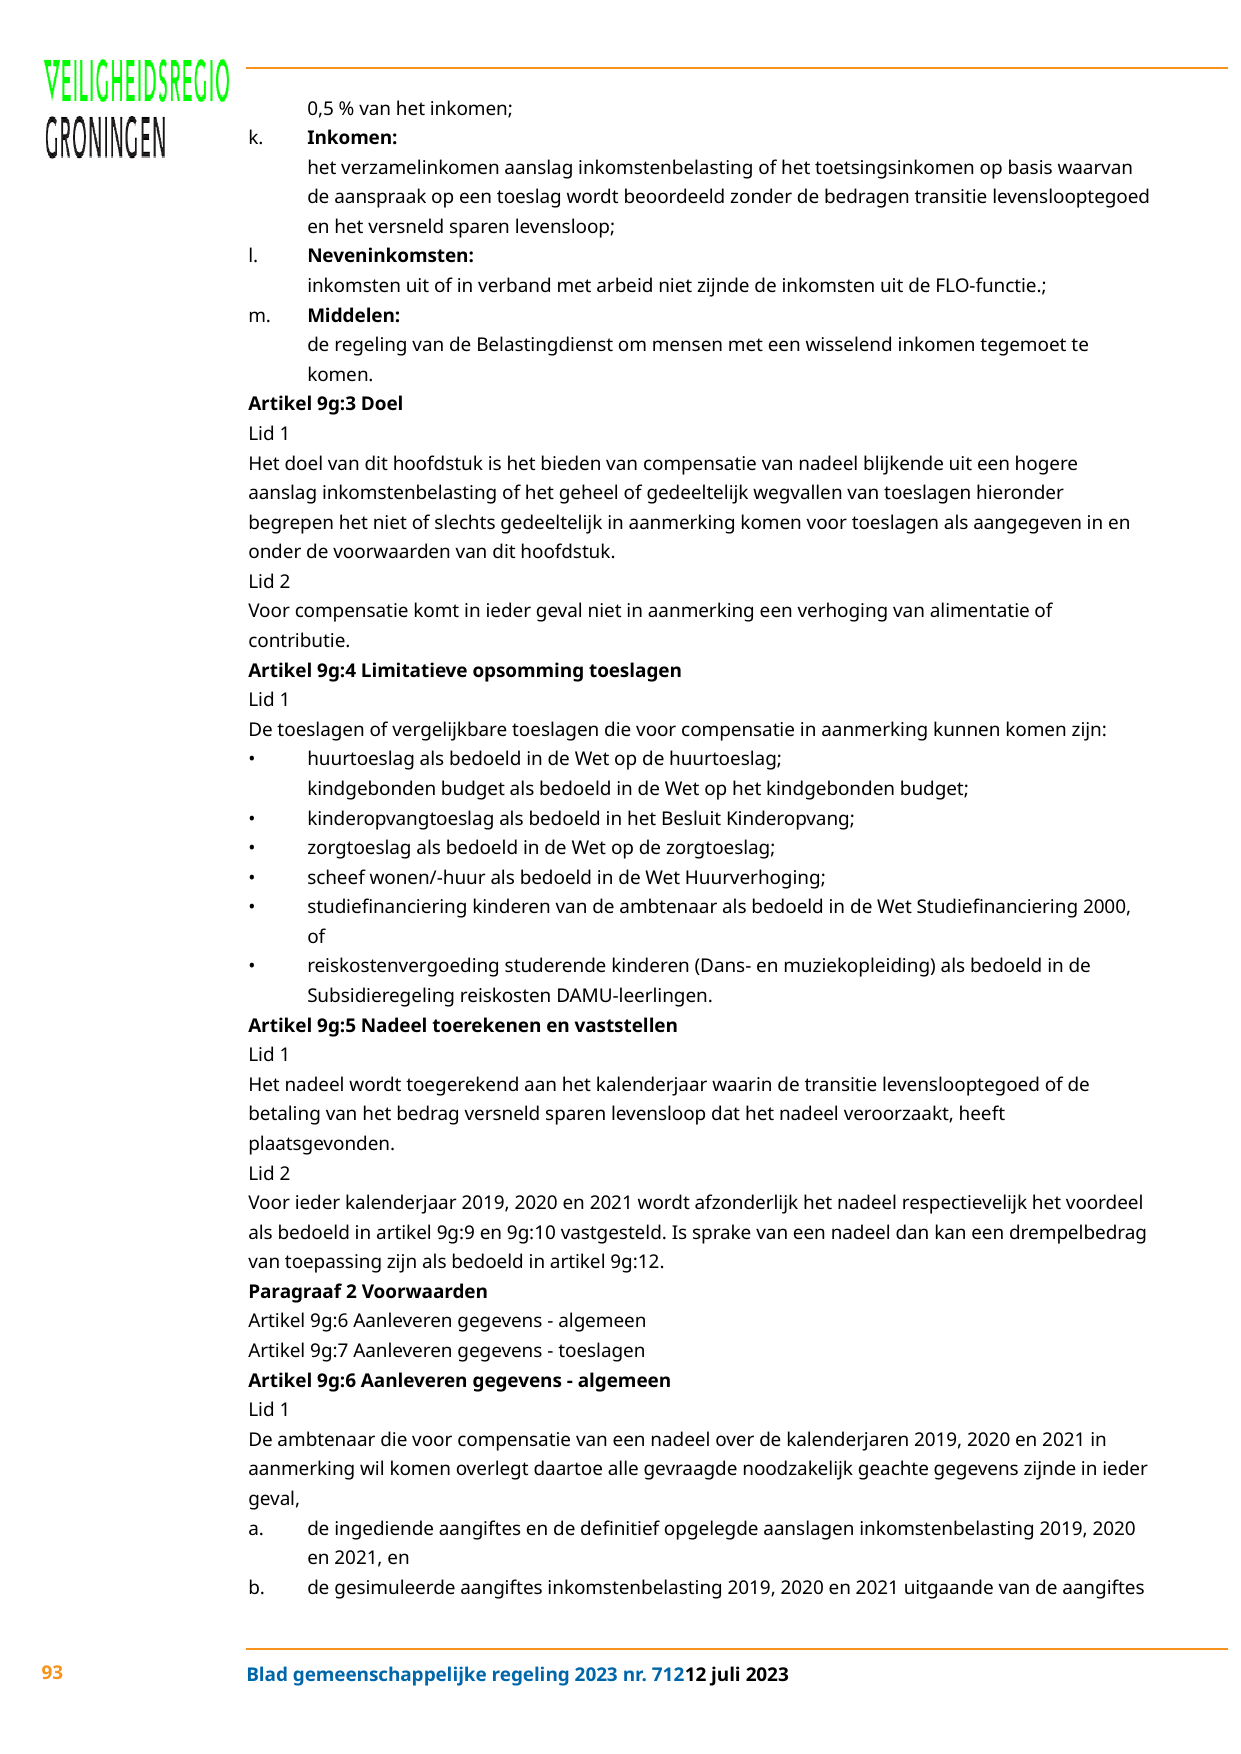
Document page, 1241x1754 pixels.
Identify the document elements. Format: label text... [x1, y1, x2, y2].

text Lid 2 [248, 568, 1152, 594]
list inkomsten uit of in verband met arbeid niet zijnde de inkomsten uit de FLO-functie.; [248, 272, 1152, 298]
text Lid 1 [248, 1041, 1152, 1067]
text Artikel 9g:4 Limitatieve opsomming toeslagen [248, 657, 1152, 683]
text Voor compensatie komt in ieder geval niet in aanmerking een verhoging van alimentatie of contributie. [248, 598, 1152, 653]
list Inkomen: [248, 124, 1152, 150]
list zorgtoeslag als bedoeld in de Wet op de zorgtoeslag; [248, 834, 1152, 860]
list kinderopvangtoeslag als bedoeld in het Besluit Kinderopvang; [248, 805, 1152, 831]
list Middelen: [248, 302, 1152, 328]
text Artikel 9g:6 Aanleveren gegevens - algemeen [248, 1367, 1152, 1393]
text Artikel 9g:7 Aanleveren gegevens - toeslagen [248, 1337, 1152, 1363]
text Artikel 9g:5 Nadeel toerekenen en vaststellen [248, 1012, 1152, 1038]
text Lid 1 [248, 420, 1152, 446]
list huurtoeslag als bedoeld in de Wet op de huurtoeslag; [248, 746, 1152, 771]
list kindgebonden budget als bedoeld in de Wet op het kindgebonden budget; [248, 775, 1152, 801]
list de regeling van de Belastingdienst om mensen met een wisselend inkomen tegemoet te komen. [248, 331, 1152, 387]
text Lid 1 [248, 686, 1152, 712]
text Het doel van dit hoofdstuk is het bieden van compensatie van nadeel blijkende uit een hogere aanslag inkomstenbelasting of het geheel of gedeeltelijk wegvallen van toeslagen hieronder begrepen het niet of slechts gedeeltelijk in aanmerking komen voor toeslagen als aangegeven in en onder de voorwaarden van dit hoofdstuk. [248, 450, 1152, 564]
text Voor ieder kalenderjaar 2019, 2020 en 2021 wordt afzonderlijk het nadeel respectievelijk het voordeel als bedoeld in artikel 9g:9 en 9g:10 vastgesteld. Is sprake van een nadeel dan kan een drempelbedrag van toepassing zijn als bedoeld in artikel 9g:12. [248, 1189, 1152, 1274]
text Artikel 9g:6 Aanleveren gegevens - algemeen [248, 1308, 1152, 1333]
picture [41, 47, 231, 172]
text Het nadeel wordt toegerekend aan het kalenderjaar waarin de transitie levenslooptegoed of de betaling van het bedrag versneld sparen levensloop dat het nadeel veroorzaakt, heeft plaatsgevonden. [248, 1071, 1152, 1156]
list Neveninkomsten: [248, 243, 1152, 268]
list 0,5 % van het inkomen; [248, 95, 1152, 121]
list scheef wonen/-huur als bedoeld in de Wet Huurverhoging; [248, 864, 1152, 890]
text De toeslagen of vergelijkbare toeslagen die voor compensatie in aanmerking kunnen komen zijn: [248, 716, 1152, 742]
text Paragraaf 2 Voorwaarden [248, 1278, 1152, 1304]
text Artikel 9g:3 Doel [248, 391, 1152, 416]
list de gesimuleerde aangiftes inkomstenbelasting 2019, 2020 en 2021 uitgaande van de aangiftes [248, 1574, 1152, 1600]
text Lid 1 [248, 1396, 1152, 1422]
list de ingediende aangiftes en de definitief opgelegde aanslagen inkomstenbelasting 2019, 2020 en 2021, en [248, 1515, 1152, 1570]
text Lid 2 [248, 1160, 1152, 1186]
list reiskostenvergoeding studerende kinderen (Dans- en muziekopleiding) als bedoeld in de Subsidieregeling reiskosten DAMU-leerlingen. [248, 953, 1152, 1008]
text De ambtenaar die voor compensatie van een nadeel over de kalenderjaren 2019, 2020 en 2021 in aanmerking wil komen overlegt daartoe alle gevraagde noodzakelijk geachte gegevens zijnde in ieder geval, [248, 1426, 1152, 1511]
list het verzamelinkomen aanslag inkomstenbelasting of het toetsingsinkomen op basis waarvan de aanspraak op een toeslag wordt beoordeeld zonder de bedragen transitie levenslooptegoed en het versneld sparen levensloop; [248, 154, 1152, 239]
list studiefinanciering kinderen van de ambtenaar als bedoeld in de Wet Studiefinanciering 2000, of [248, 893, 1152, 949]
